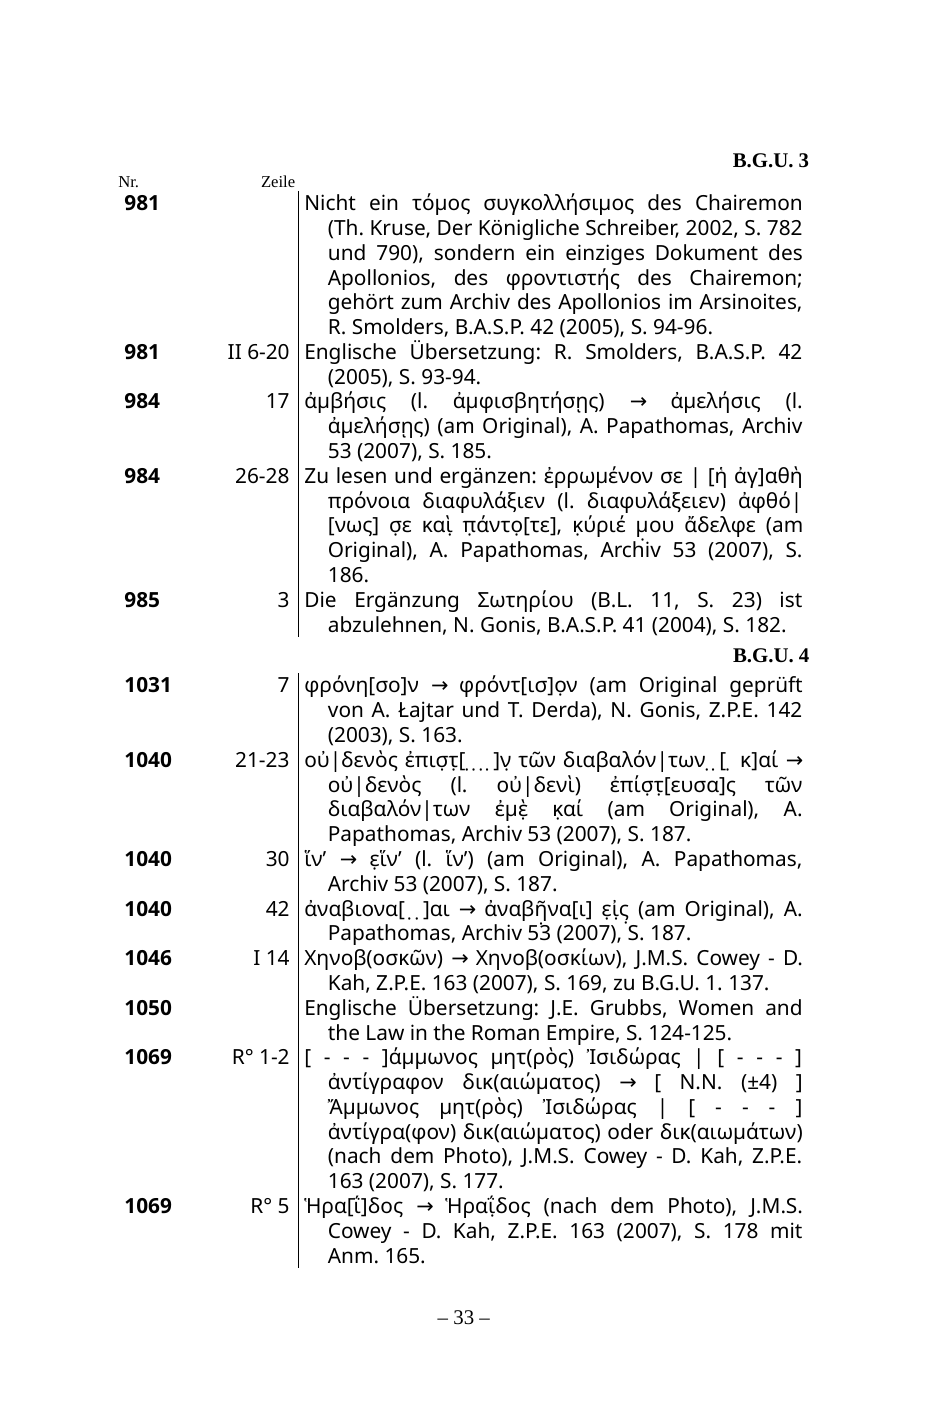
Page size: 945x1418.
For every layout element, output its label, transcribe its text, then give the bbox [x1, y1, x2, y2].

table_cell 30 [207, 847, 298, 896]
table_cell οὐ|δενὸς ἐπισ̣τ̣[ ̣ ̣ ̣ ̣]ν̣ τῶν διαβαλόν|των ̣ ̣[ ̣ κ]αί → οὐ|δενὸς (l. οὐ|δενὶ) ἐπίσ̣τ̣[ευσα]ς τῶν διαβαλόν|των ἐμὲ̣ κ̣αί (am Original), A. Papathomas, Archiv 53 (2007), S. 187. [299, 748, 809, 847]
table_cell 1040 [118, 748, 207, 847]
table_cell Ἡρα[ΐ]δος → Ἡραΐ̣δος (nach dem Photo), J.M.S. Cowey - D. Kah, Z.P.E. 163 (2007), S. 178 mit Anm. 165. [299, 1194, 809, 1268]
table_cell [207, 995, 298, 1045]
table_cell 1046 [118, 946, 207, 995]
table_cell 1069 [118, 1045, 207, 1194]
table_cell 17 [207, 389, 298, 463]
table_cell Nicht ein τόμος συγκολλήσιμος des Chairemon (Th. Kruse, Der Königliche Schreiber, 2002, S. 782 und 790), sondern ein einziges Dokument des Apollonios, des φροντιστής des Chairemon; gehört zum Archiv des Apollonios im Arsinoites, R. Smolders, B.A.S.P. 42 (2005), S. 94-96. [299, 191, 809, 339]
table_cell 26-28 [207, 464, 298, 587]
table_cell Χηνοβ(οσκῶν) → Χηνοβ(οσκίων), J.M.S. Cowey - D. Kah, Z.P.E. 163 (2007), S. 169, zu B.G.U. 1. 137. [299, 946, 809, 995]
table_cell 3 [207, 588, 298, 637]
table_cell R° 5 [207, 1194, 298, 1268]
table_cell 981 [118, 191, 207, 339]
table_cell R° 1-2 [207, 1045, 298, 1194]
table_cell Zu lesen und ergänzen: ἐρρωμένον σε | [ἡ ἀγ]αθὴ πρόνοια διαφυλάξιεν (l. διαφυλάξειεν) ἀφθό|[νως] σ̣ε καὶ̣ π̣άντο̣[τε], κ̣ύριέ μ̣ου ἄδελφε (am Original), A. Papathomas, Archiv 53 (2007), S. 186. [299, 464, 809, 587]
table_cell ἀναβιονα[ ̣ ̣]αι → ἀναβῆ̣να[ι] ε̣ἰ̣ς̣ (am Original), A. Papathomas, Archiv 53 (2007), S. 187. [299, 896, 809, 946]
table_cell II 6-20 [207, 340, 298, 389]
table_cell Englische Übersetzung: R. Smolders, B.A.S.P. 42 (2005), S. 93-94. [299, 340, 809, 389]
subtitle B.G.U. 4 [118, 643, 809, 667]
table_cell 21-23 [207, 748, 298, 847]
table_cell [207, 191, 298, 339]
table_cell 42 [207, 896, 298, 946]
table_cell 984 [118, 389, 207, 463]
table_cell 1069 [118, 1194, 207, 1268]
table_cell 985 [118, 588, 207, 637]
table_cell Die Ergänzung Σωτηρίου (B.L. 11, S. 23) ist abzulehnen, N. Gonis, B.A.S.P. 41 (2004), S. 182. [299, 588, 809, 637]
table_cell [ - - - ]άμμωνος μητ(ρὸς) Ἰσιδώρας | [ - - - ] ἀντίγραφον δικ(αιώματος) → [ N.N. (±4) ] Ἄμμωνος μητ(ρὸς) Ἰσιδώρας | [ - - - ] ἀντίγρα(φον) δικ(αιώματος) oder δικ(αιωμάτων) (nach dem Photo), J.M.S. Cowey - D. Kah, Z.P.E. 163 (2007), S. 177. [299, 1045, 809, 1194]
table_cell 1040 [118, 847, 207, 896]
table_cell ἵνʼ → ε̣ἵν’ (l. ἵνʼ) (am Original), A. Papathomas, Archiv 53 (2007), S. 187. [299, 847, 809, 896]
table_cell 984 [118, 464, 207, 587]
table_header 1031 [118, 673, 207, 747]
table_cell 981 [118, 340, 207, 389]
table_cell I 14 [207, 946, 298, 995]
table_cell Englische Übersetzung: J.E. Grubbs, Women and the Law in the Roman Empire, S. 124-125. [299, 995, 809, 1045]
table_cell 1050 [118, 995, 207, 1045]
table_header 7 [207, 673, 298, 747]
table_cell 1040 [118, 896, 207, 946]
table_cell ἀμβήσις (l. ἀμφισβητήσῃς) → ἀμελήσις (l. ἀμελήσῃς) (am Original), A. Papathomas, Archiv 53 (2007), S. 185. [299, 389, 809, 463]
table_header φρόνη[σο]ν → φρόντ[ισ]ο̣ν (am Original geprüft von A. Łajtar und T. Derda), N. Gonis, Z.P.E. 142 (2003), S. 163. [299, 673, 809, 747]
